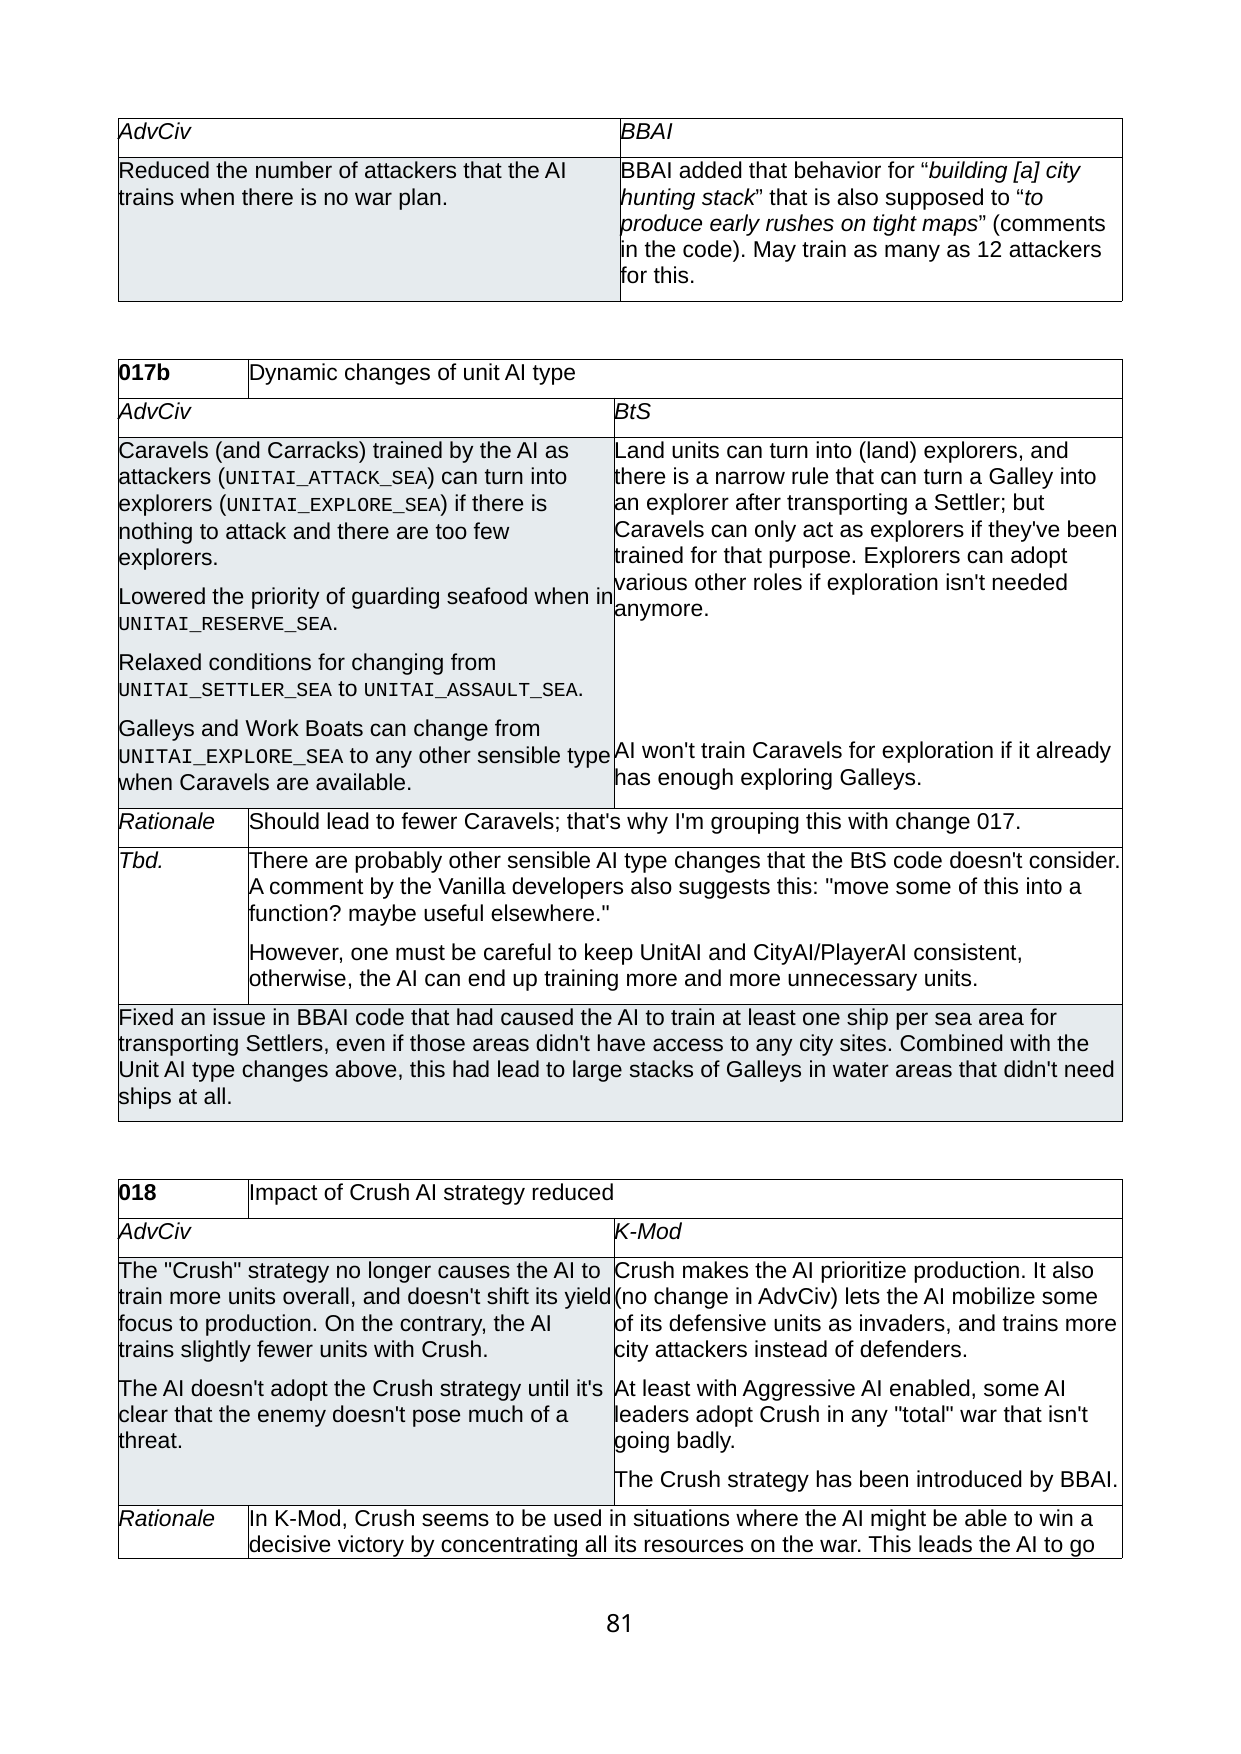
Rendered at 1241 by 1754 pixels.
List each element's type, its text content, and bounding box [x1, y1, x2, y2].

table_cell Rationale [119, 809, 248, 847]
table_cell Rationale [119, 1506, 248, 1558]
table_header 018 [119, 1180, 248, 1218]
table_cell In K-Mod, Crush seems to be used in situations where the AI might be able to win a decisive victory by concentrating all its resources on the war. This leads the AI to go [249, 1506, 1122, 1558]
table_cell Reduced the number of attackers that the AI trains when there is no war plan. [119, 158, 620, 301]
table_cell There are probably other sensible AI type changes that the BtS code doesn't consider. A comment by the Vanilla developers also suggests this: "move some of this into a function? maybe useful elsewhere." However, one must be careful to keep UnitAI and CityAI/PlayerAI consistent, otherwise, the AI can end up training more and more unnecessary units. [249, 848, 1122, 1003]
table_cell AdvCiv [119, 119, 620, 157]
table_cell Should lead to fewer Caravels; that's why I'm grouping this with change 017. [249, 809, 1122, 847]
table_header 017b [119, 360, 248, 398]
table_cell The "Crush" strategy no longer causes the AI to train more units overall, and doesn't shift its yield focus to production. On the contrary, the AI trains slightly fewer units with Crush. The AI doesn't adopt the Crush strategy until it's clear that the enemy doesn't pose much of a threat. [119, 1258, 614, 1505]
table_cell Tbd. [119, 848, 248, 1003]
table_header Impact of Crush AI strategy reduced [249, 1180, 1122, 1218]
table_cell K-Mod [615, 1219, 1122, 1257]
table_cell BBAI added that behavior for “building [a] city hunting stack” that is also supposed to “to produce early rushes on tight maps” (comments in the code). May train as many as 12 attackers for this. [621, 158, 1122, 301]
table_cell Land units can turn into (land) explorers, and there is a narrow rule that can turn a Galley into an explorer after transporting a Settler; but Caravels can only act as explorers if they've been trained for that purpose. Explorers can adopt various other roles if exploration isn't needed anymore. AI won't train Caravels for exploration if it already has enough exploring Galleys. [615, 438, 1122, 808]
table_cell Caravels (and Carracks) trained by the AI as attackers (UNITAI_ATTACK_SEA) can turn into explorers (UNITAI_EXPLORE_SEA) if there is nothing to attack and there are too few explorers. Lowered the priority of guarding seafood when in UNITAI_RESERVE_SEA. Relaxed conditions for changing from UNITAI_SETTLER_SEA to UNITAI_ASSAULT_SEA. Galleys and Work Boats can change from UNITAI_EXPLORE_SEA to any other sensible type when Caravels are available. [119, 438, 614, 808]
table_header Dynamic changes of unit AI type [249, 360, 1122, 398]
table_cell Crush makes the AI prioritize production. It also (no change in AdvCiv) lets the AI mobilize some of its defensive units as invaders, and trains more city attackers instead of defenders. At least with Aggressive AI enabled, some AI leaders adopt Crush in any "total" war that isn't going badly. The Crush strategy has been introduced by BBAI. [615, 1258, 1122, 1505]
table_cell BBAI [621, 119, 1122, 157]
table_cell AdvCiv [119, 399, 614, 437]
table_cell AdvCiv [119, 1219, 614, 1257]
table_cell BtS [615, 399, 1122, 437]
table_cell Fixed an issue in BBAI code that had caused the AI to train at least one ship per sea area for transporting Settlers, even if those areas didn't have access to any city sites. Combined with the Unit AI type changes above, this had lead to large stacks of Galleys in water areas that didn't need ships at all. [119, 1005, 1122, 1121]
